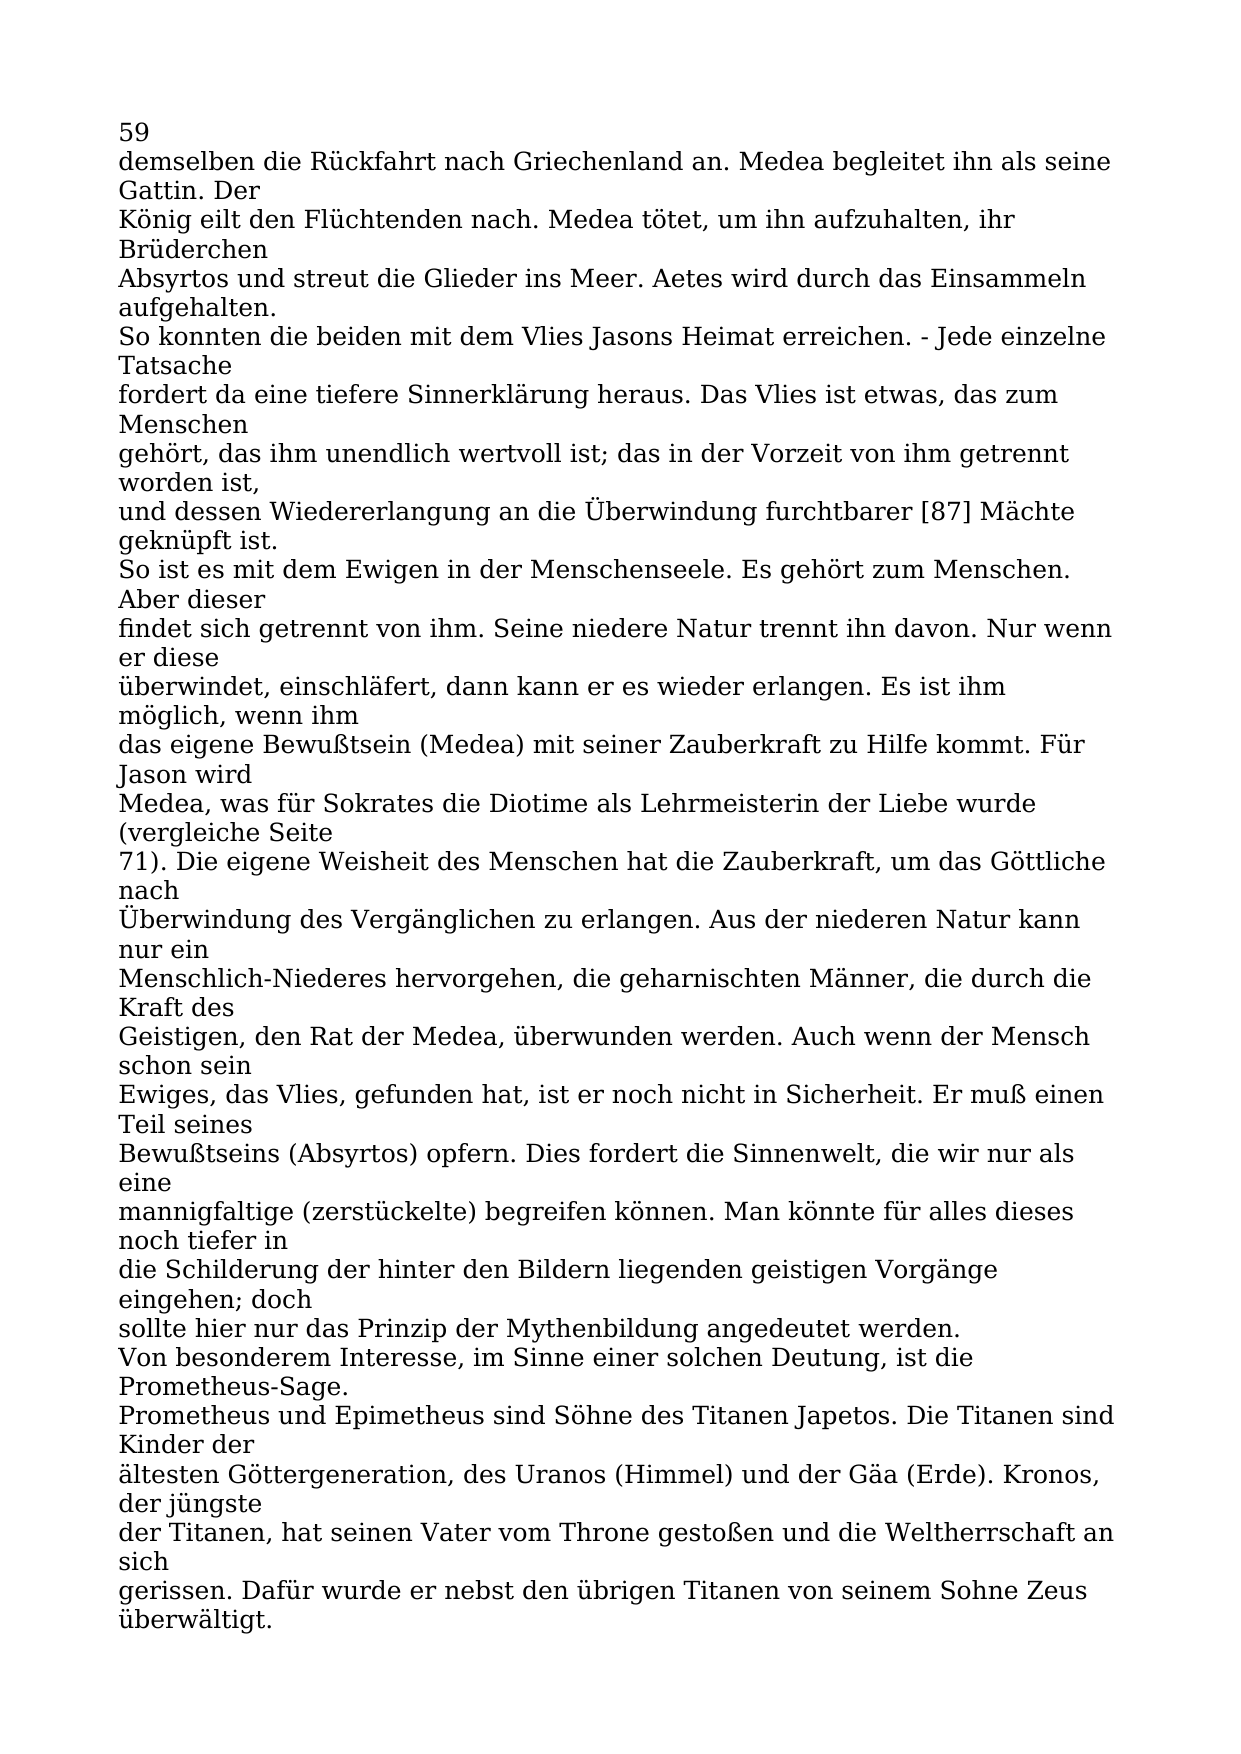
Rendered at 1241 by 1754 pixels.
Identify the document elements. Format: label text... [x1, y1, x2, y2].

text fordert da eine tiefere Sinnerklärung heraus. Das Vlies ist etwas, das zum Menschen [118, 381, 1122, 439]
text König eilt den Flüchtenden nach. Medea tötet, um ihn aufzuhalten, ihr Brüderchen [118, 206, 1122, 264]
text Ewiges, das Vlies, gefunden hat, ist er noch nicht in Sicherheit. Er muß einen Teil seines [118, 1081, 1122, 1139]
text ältesten Göttergeneration, des Uranos (Himmel) und der Gäa (Erde). Kronos, der jüngste [118, 1460, 1122, 1518]
text Prometheus und Epimetheus sind Söhne des Titanen Japetos. Die Titanen sind Kinder der [118, 1401, 1122, 1460]
text 71). Die eigene Weisheit des Menschen hat die Zauberkraft, um das Göttliche nach [118, 847, 1122, 906]
text Absyrtos und streut die Glieder ins Meer. Aetes wird durch das Einsammeln aufgehalten. [118, 264, 1122, 322]
text Medea, was für Sokrates die Diotime als Lehrmeisterin der Liebe wurde (vergleiche Seite [118, 789, 1122, 847]
text der Titanen, hat seinen Vater vom Throne gestoßen und die Weltherrschaft an sich [118, 1518, 1122, 1576]
text 59 [118, 118, 1122, 147]
text So konnten die beiden mit dem Vlies Jasons Heimat erreichen. - Jede einzelne Tatsache [118, 322, 1122, 381]
text Überwindung des Vergänglichen zu erlangen. Aus der niederen Natur kann nur ein [118, 906, 1122, 964]
text Bewußtseins (Absyrtos) opfern. Dies fordert die Sinnenwelt, die wir nur als eine [118, 1139, 1122, 1197]
text und dessen Wiedererlangung an die Überwindung furchtbarer [87] Mächte geknüpft ist. [118, 497, 1122, 556]
text demselben die Rückfahrt nach Griechenland an. Medea begleitet ihn als seine Gattin. Der [118, 147, 1122, 206]
text Menschlich-Niederes hervorgehen, die geharnischten Männer, die durch die Kraft des [118, 964, 1122, 1022]
text überwindet, einschläfert, dann kann er es wieder erlangen. Es ist ihm möglich, wenn ihm [118, 672, 1122, 731]
text Von besonderem Interesse, im Sinne einer solchen Deutung, ist die Prometheus-Sage. [118, 1343, 1122, 1401]
text das eigene Bewußtsein (Medea) mit seiner Zauberkraft zu Hilfe kommt. Für Jason wird [118, 731, 1122, 789]
text sollte hier nur das Prinzip der Mythenbildung angedeutet werden. [118, 1314, 1122, 1343]
text Geistigen, den Rat der Medea, überwunden werden. Auch wenn der Mensch schon sein [118, 1022, 1122, 1081]
text gerissen. Dafür wurde er nebst den übrigen Titanen von seinem Sohne Zeus überwältigt. [118, 1576, 1122, 1635]
text findet sich getrennt von ihm. Seine niedere Natur trennt ihn davon. Nur wenn er diese [118, 614, 1122, 672]
text die Schilderung der hinter den Bildern liegenden geistigen Vorgänge eingehen; doch [118, 1256, 1122, 1314]
text gehört, das ihm unendlich wertvoll ist; das in der Vorzeit von ihm getrennt worden ist, [118, 439, 1122, 497]
text So ist es mit dem Ewigen in der Menschenseele. Es gehört zum Menschen. Aber dieser [118, 556, 1122, 614]
text mannigfaltige (zerstückelte) begreifen können. Man könnte für alles dieses noch tiefer in [118, 1197, 1122, 1256]
